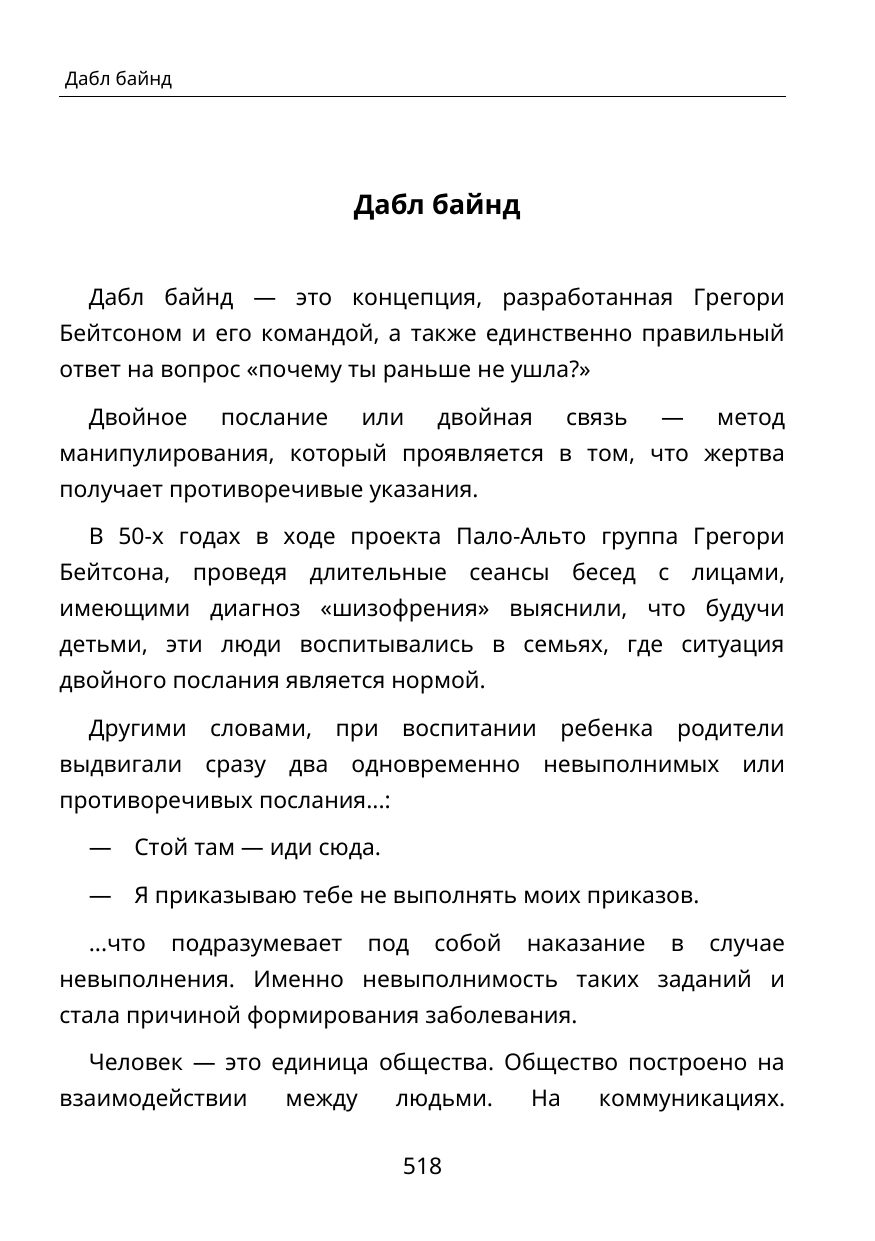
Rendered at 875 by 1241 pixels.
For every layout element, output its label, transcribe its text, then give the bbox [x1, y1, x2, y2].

text Дабл байнд — это концепция, разработанная Грегори Бейтсоном и его командой, а также единственно правильный ответ на вопрос «почему ты раньше не ушла?» [59, 281, 786, 384]
subtitle Дабл байнд [59, 185, 786, 222]
list Стой там — иди сюда. [59, 831, 786, 862]
text ...что подразумевает под собой наказание в случае невыполнения. Именно невыполнимость таких заданий и стала причиной формирования заболевания. [59, 927, 786, 1030]
list Я приказываю тебе не выполнять моих приказов. [59, 879, 786, 910]
text Человек — это единица общества. Общество построено на взаимодействии между людьми. На коммуникациях. [59, 1046, 786, 1113]
text В 50-х годах в ходе проекта Пало-Альто группа Грегори Бейтсона, проведя длительные сеансы бесед с лицами, имеющими диагноз «шизофрения» выяснили, что будучи детьми, эти люди воспитывались в семьях, где ситуация двойного послания является нормой. [59, 520, 786, 695]
text Другими словами, при воспитании ребенка родители выдвигали сразу два одновременно невыполнимых или противоречивых послания...: [59, 712, 786, 815]
text Двойное послание или двойная связь — метод манипулирования, который проявляется в том, что жертва получает противоречивые указания. [59, 401, 786, 504]
